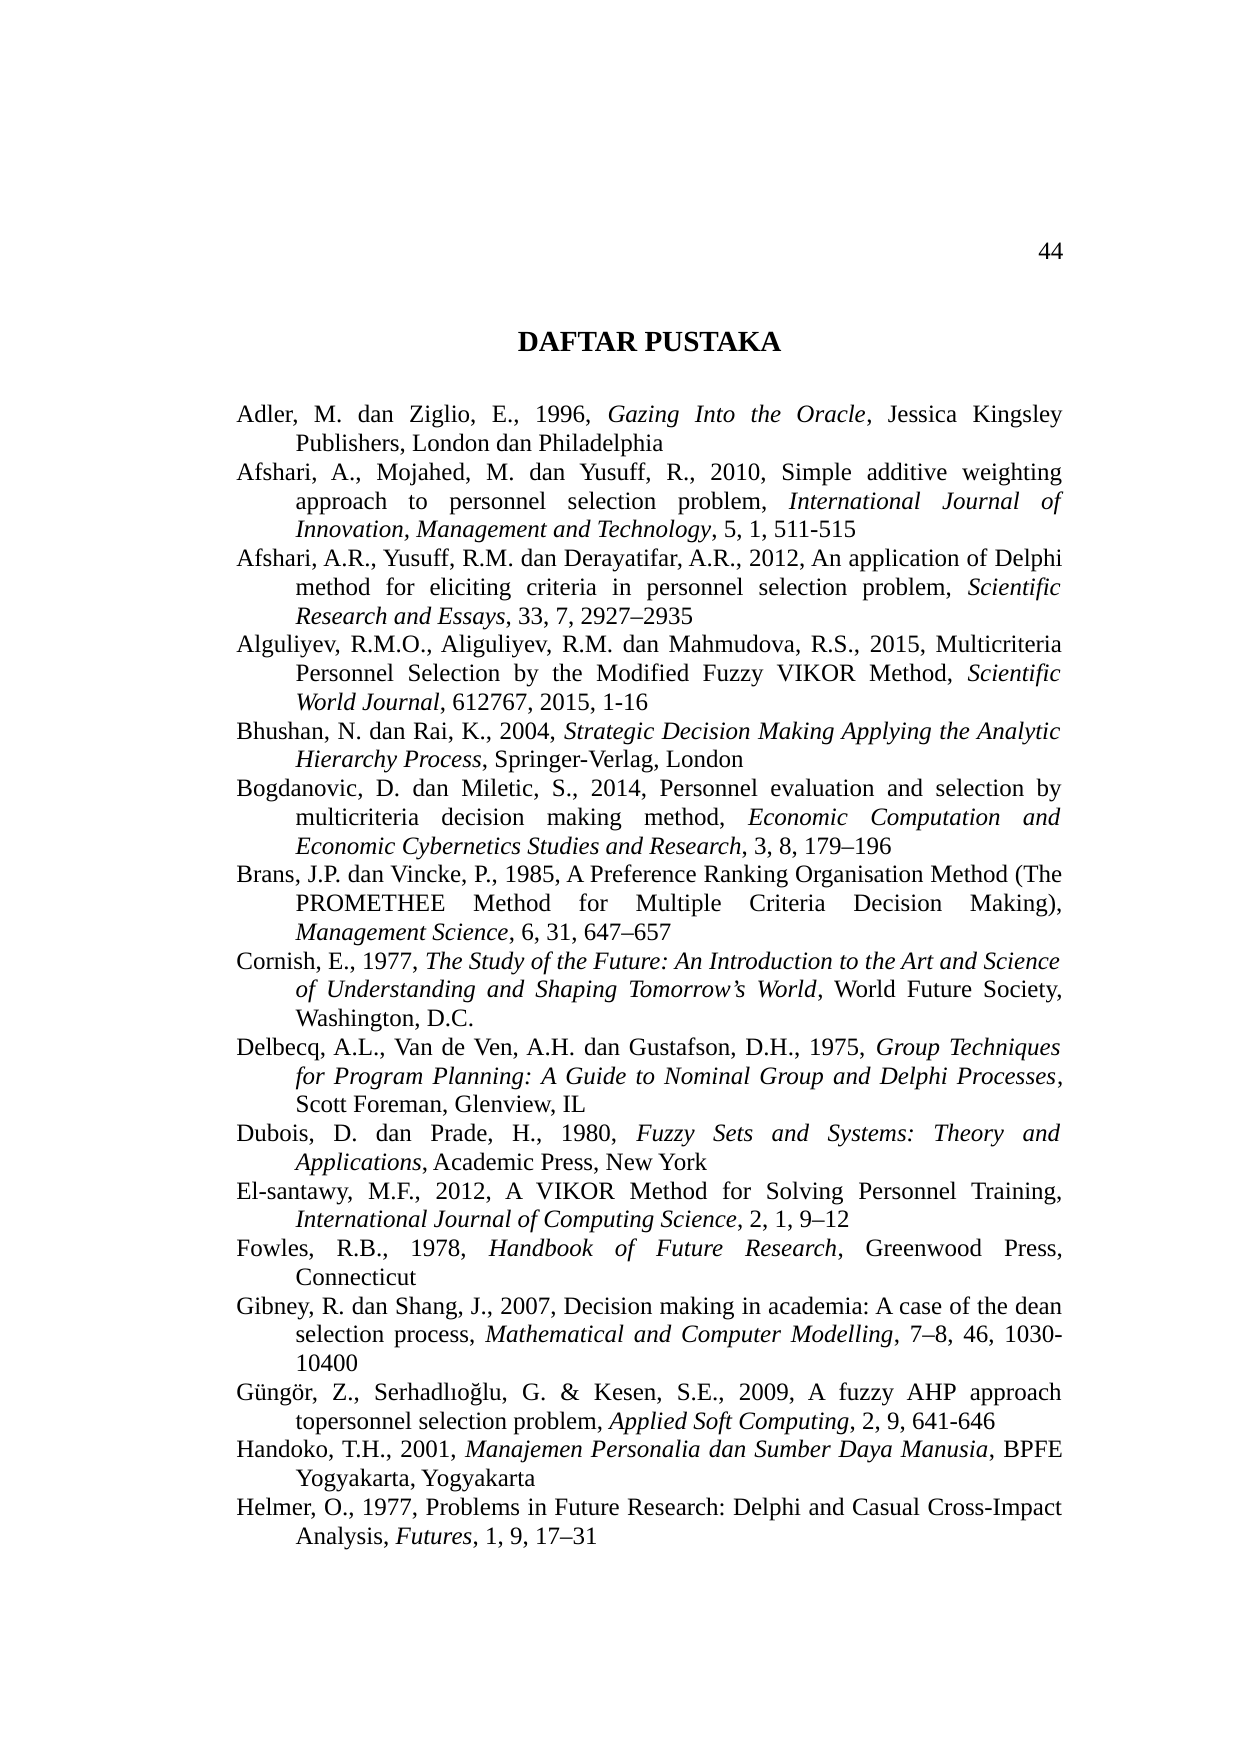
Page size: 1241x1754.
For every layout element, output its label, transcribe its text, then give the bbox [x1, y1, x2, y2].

text Delbecq, A.L., Van de Ven, A.H. dan Gustafson, D.H., 1975, Group Techniques for Program Planning: A Guide to Nominal Group and Delphi Processes, Scott Foreman, Glenview, IL [236, 1032, 1063, 1118]
text Adler, M. dan Ziglio, E., 1996, Gazing Into the Oracle, Jessica Kingsley Publishers, London dan Philadelphia [236, 399, 1063, 457]
text Brans, J.P. dan Vincke, P., 1985, A Preference Ranking Organisation Method (The PROMETHEE Method for Multiple Criteria Decision Making), Management Science, 6, 31, 647–657 [236, 859, 1063, 946]
text Cornish, E., 1977, The Study of the Future: An Introduction to the Art and Science of Understanding and Shaping Tomorrow’s World, World Future Society, Washington, D.C. [236, 946, 1063, 1032]
text Alguliyev, R.M.O., Aliguliyev, R.M. dan Mahmudova, R.S., 2015, Multicriteria Personnel Selection by the Modified Fuzzy VIKOR Method, Scientific World Journal, 612767, 2015, 1-16 [236, 629, 1063, 716]
text Handoko, T.H., 2001, Manajemen Personalia dan Sumber Daya Manusia, BPFE Yogyakarta, Yogyakarta [236, 1434, 1063, 1492]
text Gibney, R. dan Shang, J., 2007, Decision making in academia: A case of the dean selection process, Mathematical and Computer Modelling, 7–8, 46, 1030-10400 [236, 1291, 1063, 1377]
text El-santawy, M.F., 2012, A VIKOR Method for Solving Personnel Training, International Journal of Computing Science, 2, 1, 9–12 [236, 1176, 1063, 1233]
subtitle Daftar Pustaka [236, 324, 1063, 357]
text Dubois, D. dan Prade, H., 1980, Fuzzy Sets and Systems: Theory and Applications, Academic Press, New York [236, 1118, 1063, 1176]
text Fowles, R.B., 1978, Handbook of Future Research, Greenwood Press, Connecticut [236, 1233, 1063, 1291]
text Helmer, O., 1977, Problems in Future Research: Delphi and Casual Cross-Impact Analysis, Futures, 1, 9, 17–31 [236, 1492, 1063, 1549]
text Güngör, Z., Serhadlıoğlu, G. & Kesen, S.E., 2009, A fuzzy AHP approach topersonnel selection problem, Applied Soft Computing, 2, 9, 641-646 [236, 1377, 1063, 1434]
text Afshari, A., Mojahed, M. dan Yusuff, R., 2010, Simple additive weighting approach to personnel selection problem, International Journal of Innovation, Management and Technology, 5, 1, 511-515 [236, 457, 1063, 543]
text Bogdanovic, D. dan Miletic, S., 2014, Personnel evaluation and selection by multicriteria decision making method, Economic Computation and Economic Cybernetics Studies and Research, 3, 8, 179–196 [236, 773, 1063, 859]
text Afshari, A.R., Yusuff, R.M. dan Derayatifar, A.R., 2012, An application of Delphi method for eliciting criteria in personnel selection problem, Scientific Research and Essays, 33, 7, 2927–2935 [236, 543, 1063, 629]
text Bhushan, N. dan Rai, K., 2004, Strategic Decision Making Applying the Analytic Hierarchy Process, Springer-Verlag, London [236, 716, 1063, 773]
